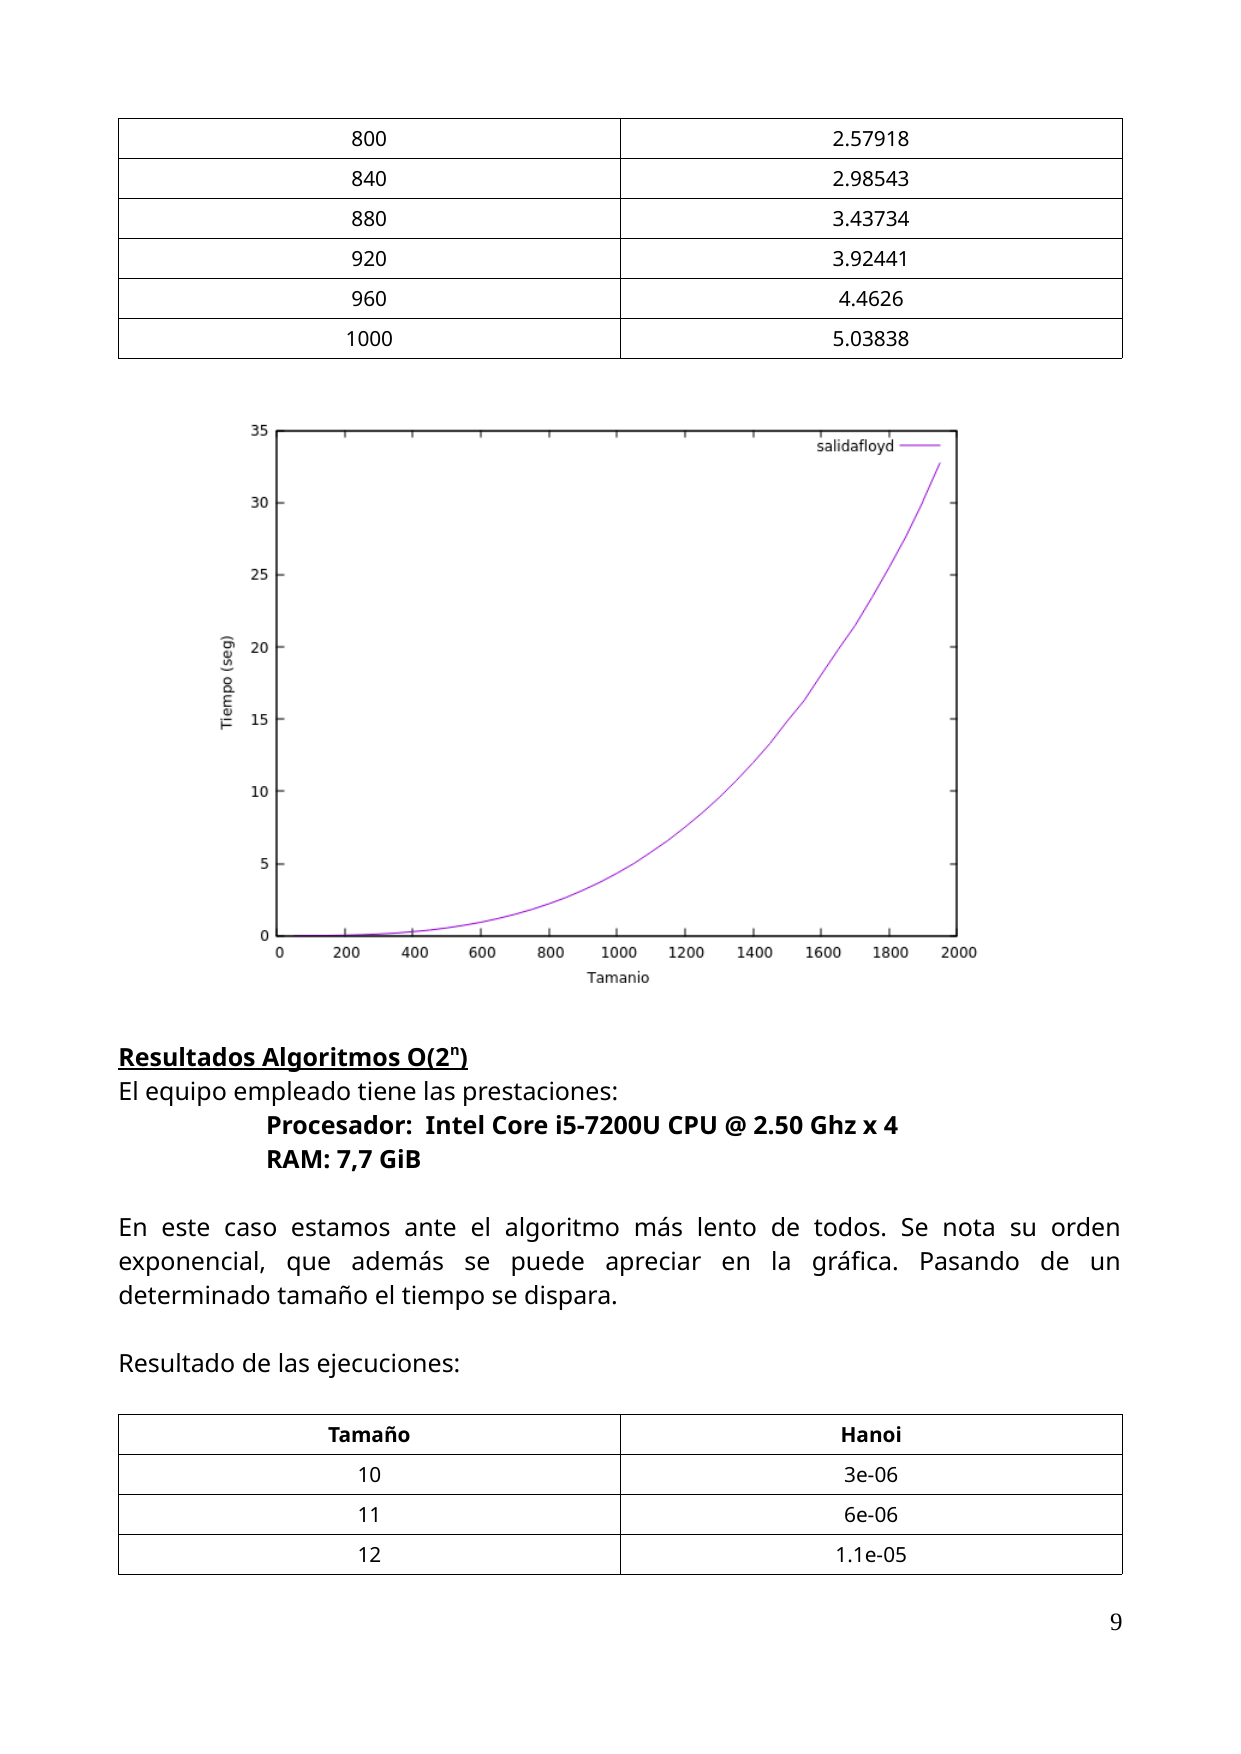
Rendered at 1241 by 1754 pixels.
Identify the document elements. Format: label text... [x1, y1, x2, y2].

table_cell 3.43734 [621, 199, 1122, 238]
table_cell 960 [119, 279, 620, 318]
table_cell 880 [119, 199, 620, 238]
table_cell 840 [119, 159, 620, 198]
table_cell 2.98543 [621, 159, 1122, 198]
table_cell 4.4626 [621, 279, 1122, 318]
table_cell 3e-06 [621, 1455, 1122, 1494]
table_cell 12 [119, 1535, 620, 1574]
text El equipo empleado tiene las prestaciones: [118, 1073, 1122, 1108]
table_cell 1000 [119, 319, 620, 358]
table_cell 920 [119, 239, 620, 278]
text Resultado de las ejecuciones: [118, 1346, 1122, 1380]
text Resultados Algoritmos O(2n) [118, 1039, 1122, 1073]
table_cell 11 [119, 1495, 620, 1534]
table_cell 2.57918 [621, 119, 1122, 158]
table_cell 10 [119, 1455, 620, 1494]
table_cell 3.92441 [621, 239, 1122, 278]
table_cell 6e-06 [621, 1495, 1122, 1534]
table_cell 800 [119, 119, 620, 158]
text RAM: 7,7 GiB [118, 1142, 1122, 1176]
text Procesador: Intel Core i5-7200U CPU @ 2.50 Ghz x 4 [118, 1108, 1122, 1142]
table_header Tamaño [119, 1415, 620, 1454]
table_cell 1.1e-05 [621, 1535, 1122, 1574]
picture [213, 413, 982, 989]
table_cell 5.03838 [621, 319, 1122, 358]
table_header Hanoi [621, 1415, 1122, 1454]
text En este caso estamos ante el algoritmo más lento de todos. Se nota su orden exponencial, que además se puede apreciar en la gráfica. Pasando de un determinado tamaño el tiempo se dispara. [118, 1210, 1122, 1312]
